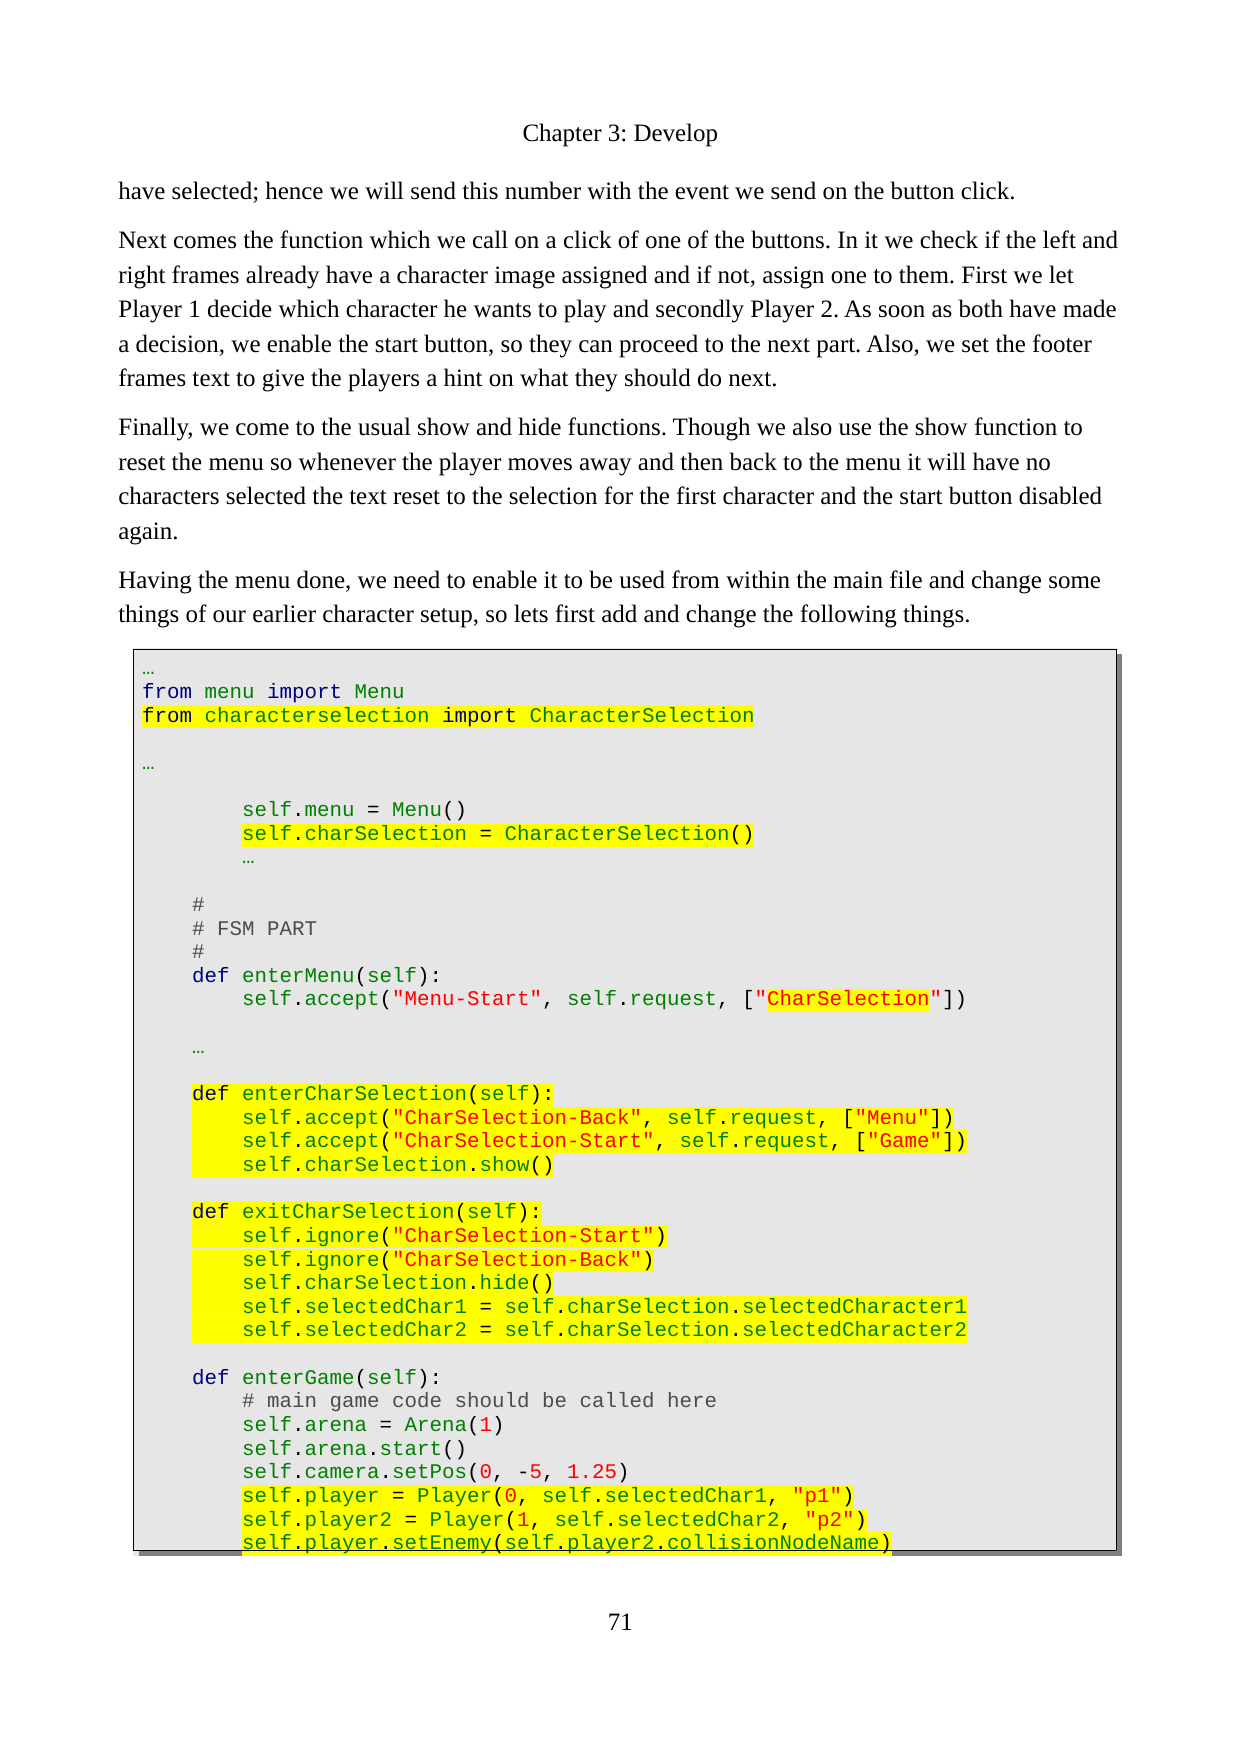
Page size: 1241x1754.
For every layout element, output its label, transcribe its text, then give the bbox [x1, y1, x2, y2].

text self.charSelection = CharacterSelection() [134, 814, 1116, 838]
text # FSM PART [134, 908, 1116, 932]
text self.accept("CharSelection-Start", self.request, ["Game"]) [134, 1121, 1116, 1145]
text self.menu = Menu() [134, 790, 1116, 814]
text # main game code should be called here [134, 1381, 1116, 1405]
text self.player.setEnemy(self.player2.collisionNodeName) [134, 1523, 1116, 1550]
text def enterCharSelection(self): [134, 1074, 1116, 1098]
text self.charSelection.hide() [134, 1263, 1116, 1287]
text self.player2 = Player(1, self.selectedChar2, "p2") [134, 1500, 1116, 1523]
text from menu import Menu [134, 672, 1116, 696]
text self.arena.start() [134, 1429, 1116, 1452]
text self.camera.setPos(0, -5, 1.25) [134, 1452, 1116, 1476]
text Having the menu done, we need to enable it to be used from within the main file and change some things of our earlier character setup, so lets first add and change the following things. [118, 565, 1122, 628]
text self.selectedChar2 = self.charSelection.selectedCharacter2 [134, 1311, 1116, 1334]
text def exitCharSelection(self): [134, 1192, 1116, 1216]
text from characterselection import CharacterSelection [134, 696, 1116, 719]
text … [134, 838, 1116, 861]
text … [134, 743, 1116, 767]
text self.accept("Menu-Start", self.request, ["CharSelection"]) [134, 979, 1116, 1003]
text self.player = Player(0, self.selectedChar1, "p1") [134, 1476, 1116, 1500]
text def enterMenu(self): [134, 956, 1116, 979]
text … [134, 1027, 1116, 1050]
text Finally, we come to the usual show and hide functions. Though we also use the show function to reset the menu so whenever the player moves away and then back to the menu it will have no characters selected the text reset to the selection for the first character and the start button disabled again. [118, 412, 1122, 544]
text … [134, 650, 1116, 672]
text self.arena = Arena(1) [134, 1405, 1116, 1429]
text self.ignore("CharSelection-Back") [134, 1239, 1116, 1263]
text # [134, 932, 1116, 956]
text self.charSelection.show() [134, 1145, 1116, 1169]
text self.ignore("CharSelection-Start") [134, 1216, 1116, 1239]
text self.selectedChar1 = self.charSelection.selectedCharacter1 [134, 1287, 1116, 1311]
text have selected; hence we will send this number with the event we send on the button click. [118, 176, 1122, 205]
text # [134, 885, 1116, 908]
text self.accept("CharSelection-Back", self.request, ["Menu"]) [134, 1098, 1116, 1121]
text Next comes the function which we call on a click of one of the buttons. In it we check if the left and right frames already have a character image assigned and if not, assign one to them. First we let Player 1 decide which character he wants to play and secondly Player 2. As soon as both have made a decision, we enable the start button, so they can proceed to the next part. Also, we set the footer frames text to give the players a hint on what they should do next. [118, 225, 1122, 392]
text def enterGame(self): [134, 1358, 1116, 1381]
